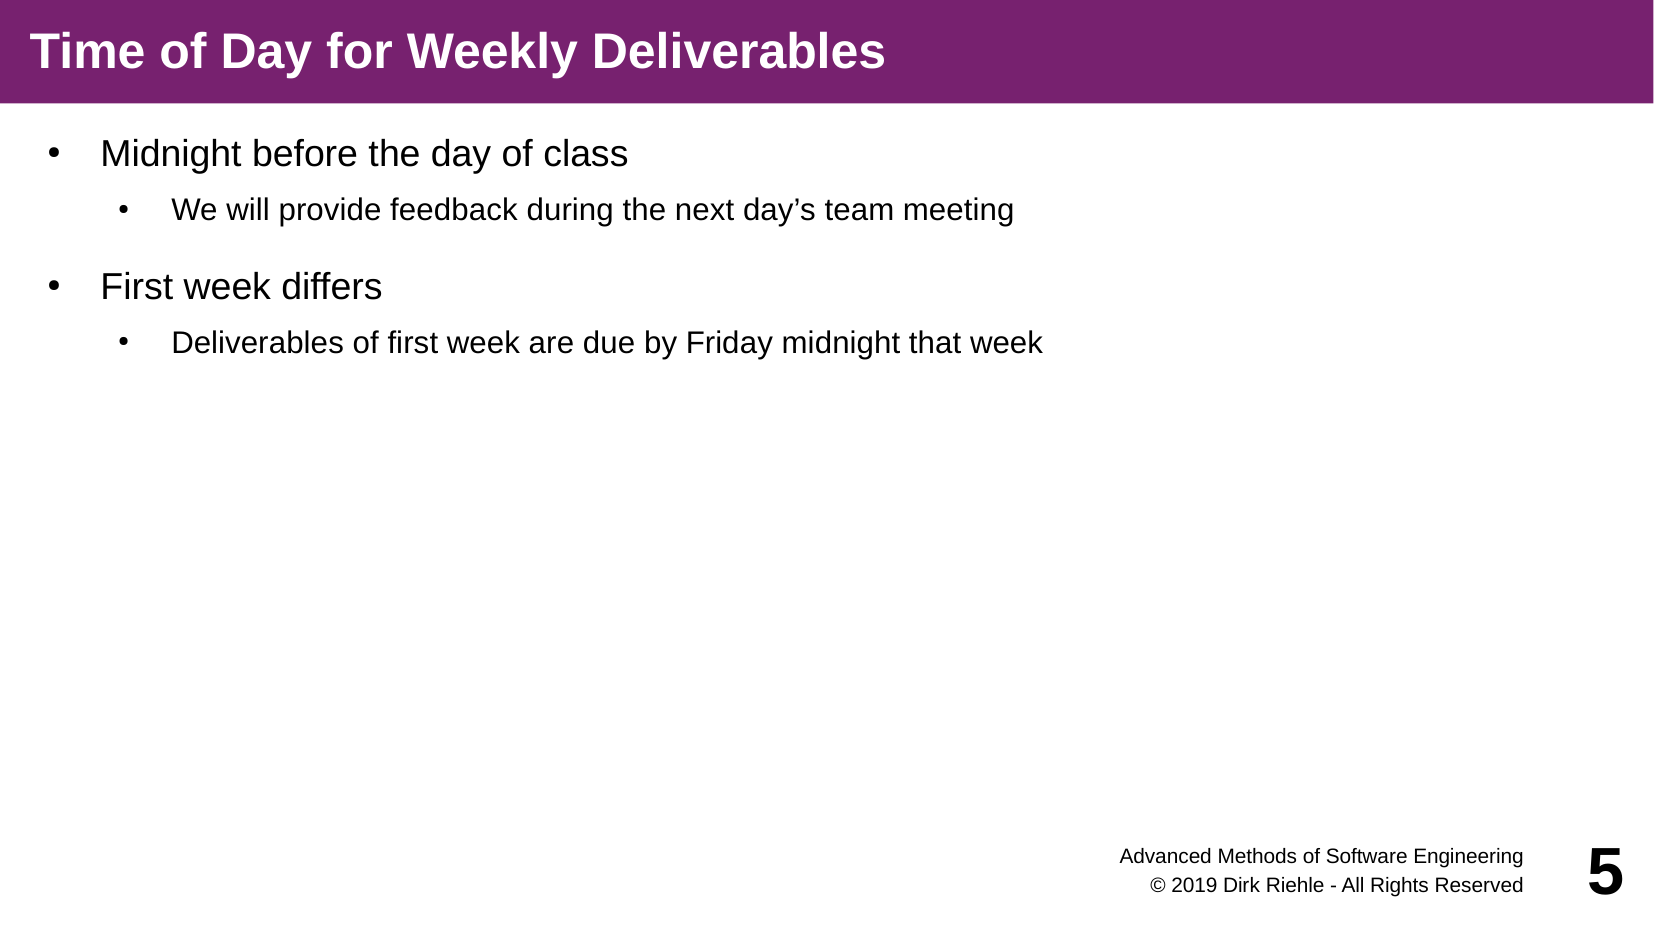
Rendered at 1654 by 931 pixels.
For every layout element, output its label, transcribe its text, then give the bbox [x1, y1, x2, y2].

list Midnight before the day of class We will provide feedback during the next day’s team meeting First week differs Deliverables of first week are due by Friday midnight that week [29, 132, 1625, 908]
title Time of Day for Weekly Deliverables [0, 0, 1654, 104]
